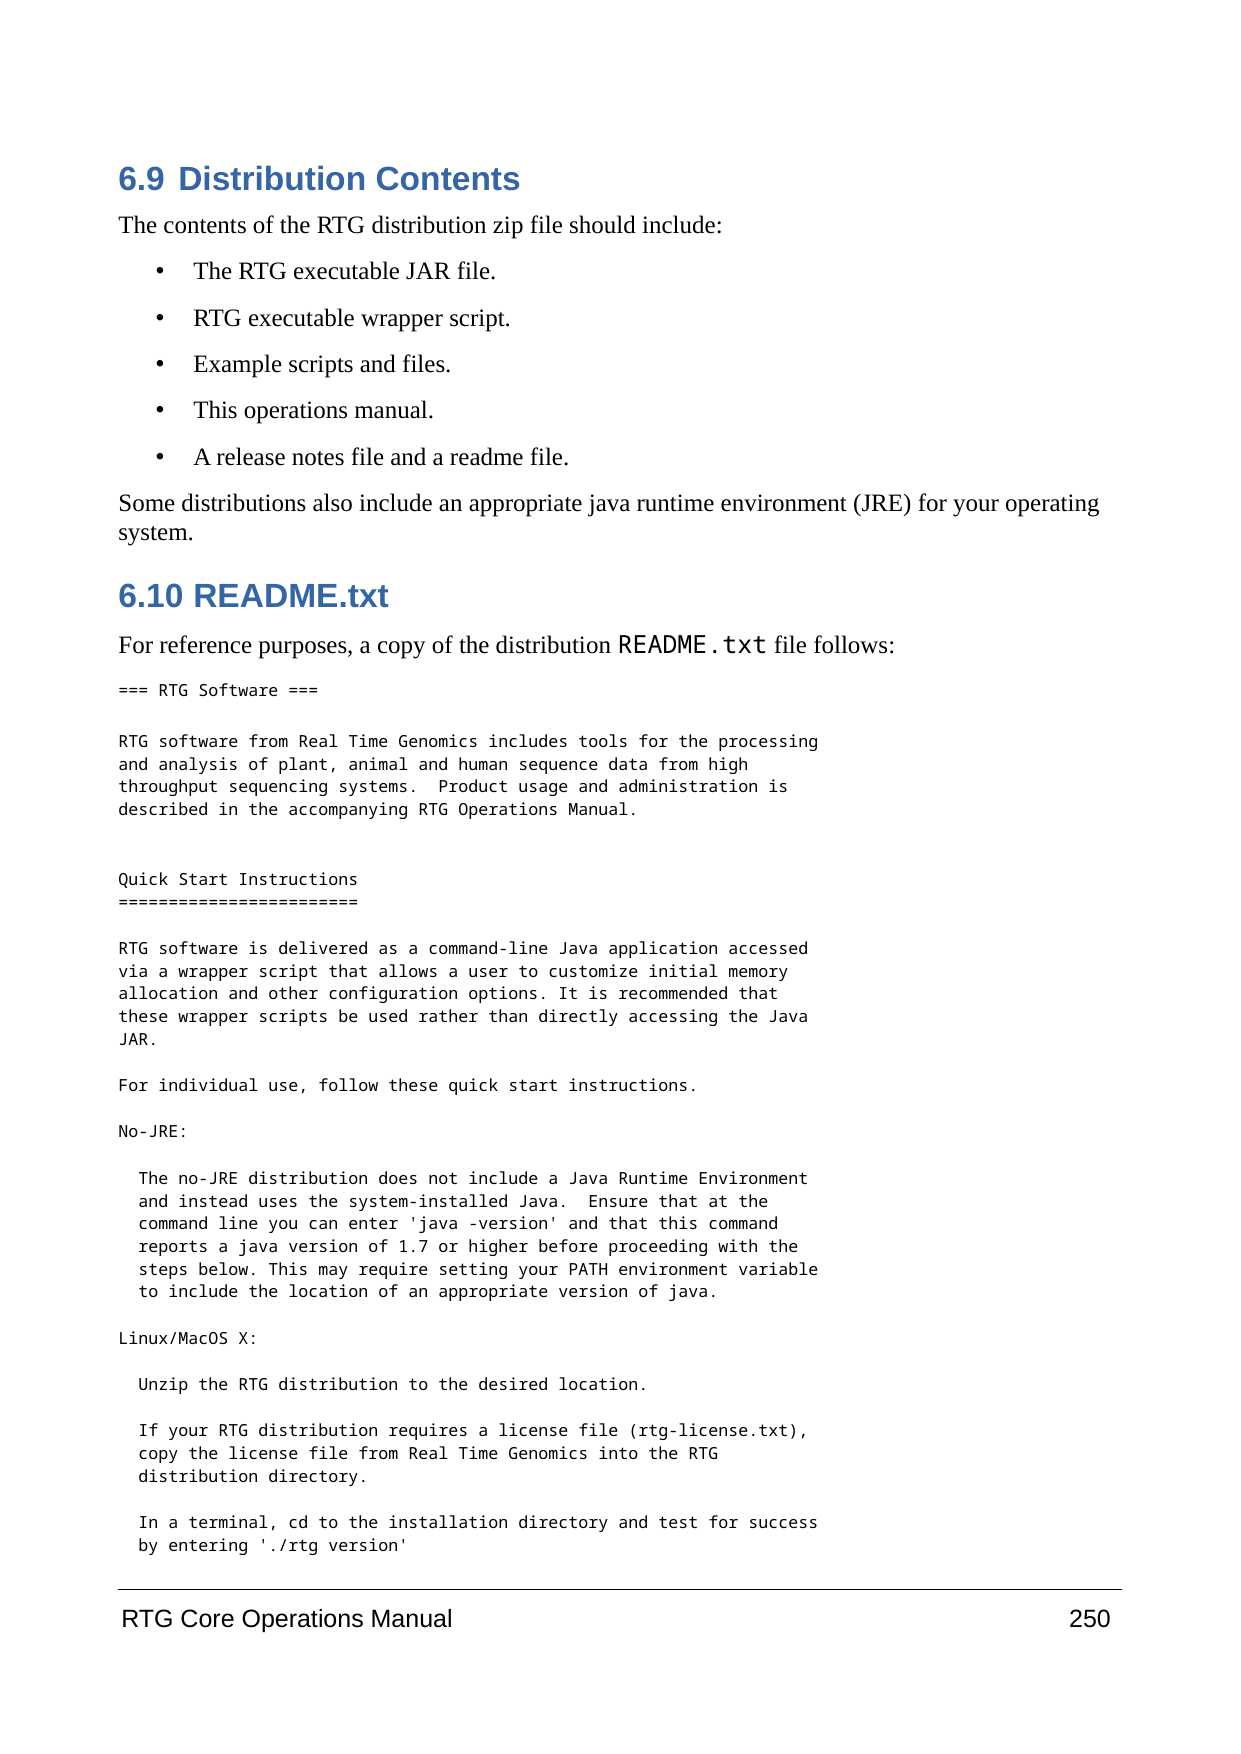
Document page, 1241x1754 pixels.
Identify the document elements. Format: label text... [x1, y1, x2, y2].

text and analysis of plant, animal and human sequence data from high [118, 752, 1122, 775]
text these wrapper scripts be used rather than directly accessing the Java [118, 1005, 1122, 1027]
text described in the accompanying RTG Operations Manual. [118, 797, 1122, 820]
text command line you can enter 'java -version' and that this command [118, 1212, 1122, 1234]
text to include the location of an appropriate version of java. [118, 1280, 1122, 1303]
subtitle README.txt [118, 575, 1122, 614]
list Example scripts and files. [156, 349, 1122, 378]
text distribution directory. [118, 1464, 1122, 1487]
text For reference purposes, a copy of the distribution README.txt file follows: [118, 626, 1122, 661]
text throughput sequencing systems. Product usage and administration is [118, 775, 1122, 797]
text reports a java version of 1.7 or higher before proceeding with the [118, 1234, 1122, 1257]
text No-JRE: [118, 1120, 1122, 1143]
text Linux/MacOS X: [118, 1326, 1122, 1349]
text Unzip the RTG distribution to the desired location. [118, 1373, 1122, 1395]
text RTG software from Real Time Genomics includes tools for the processing [118, 729, 1122, 752]
text Some distributions also include an appropriate java runtime environment (JRE) for your operating system. [118, 488, 1122, 546]
text and instead uses the system-installed Java. Ensure that at the [118, 1189, 1122, 1212]
text ======================== [118, 890, 1122, 913]
text In a terminal, cd to the installation directory and test for success [118, 1511, 1122, 1533]
text via a wrapper script that allows a user to customize initial memory [118, 959, 1122, 982]
list The RTG executable JAR file. [156, 256, 1122, 285]
text If your RTG distribution requires a license file (rtg-license.txt), [118, 1419, 1122, 1442]
list A release notes file and a readme file. [156, 442, 1122, 471]
text steps below. This may require setting your PATH environment variable [118, 1257, 1122, 1280]
list This operations manual. [156, 396, 1122, 424]
text The contents of the RTG distribution zip file should include: [118, 210, 1122, 238]
text === RTG Software === [118, 678, 1122, 701]
list RTG executable wrapper script. [156, 303, 1122, 331]
text RTG software is delivered as a command-line Java application accessed [118, 937, 1122, 959]
text The no-JRE distribution does not include a Java Runtime Environment [118, 1166, 1122, 1189]
text allocation and other configuration options. It is recommended that [118, 982, 1122, 1005]
text by entering './rtg version' [118, 1533, 1122, 1556]
text JAR. [118, 1027, 1122, 1050]
subtitle Distribution Contents [118, 159, 1122, 197]
text Quick Start Instructions [118, 867, 1122, 890]
text copy the license file from Real Time Genomics into the RTG [118, 1442, 1122, 1464]
text For individual use, follow these quick start instructions. [118, 1074, 1122, 1096]
